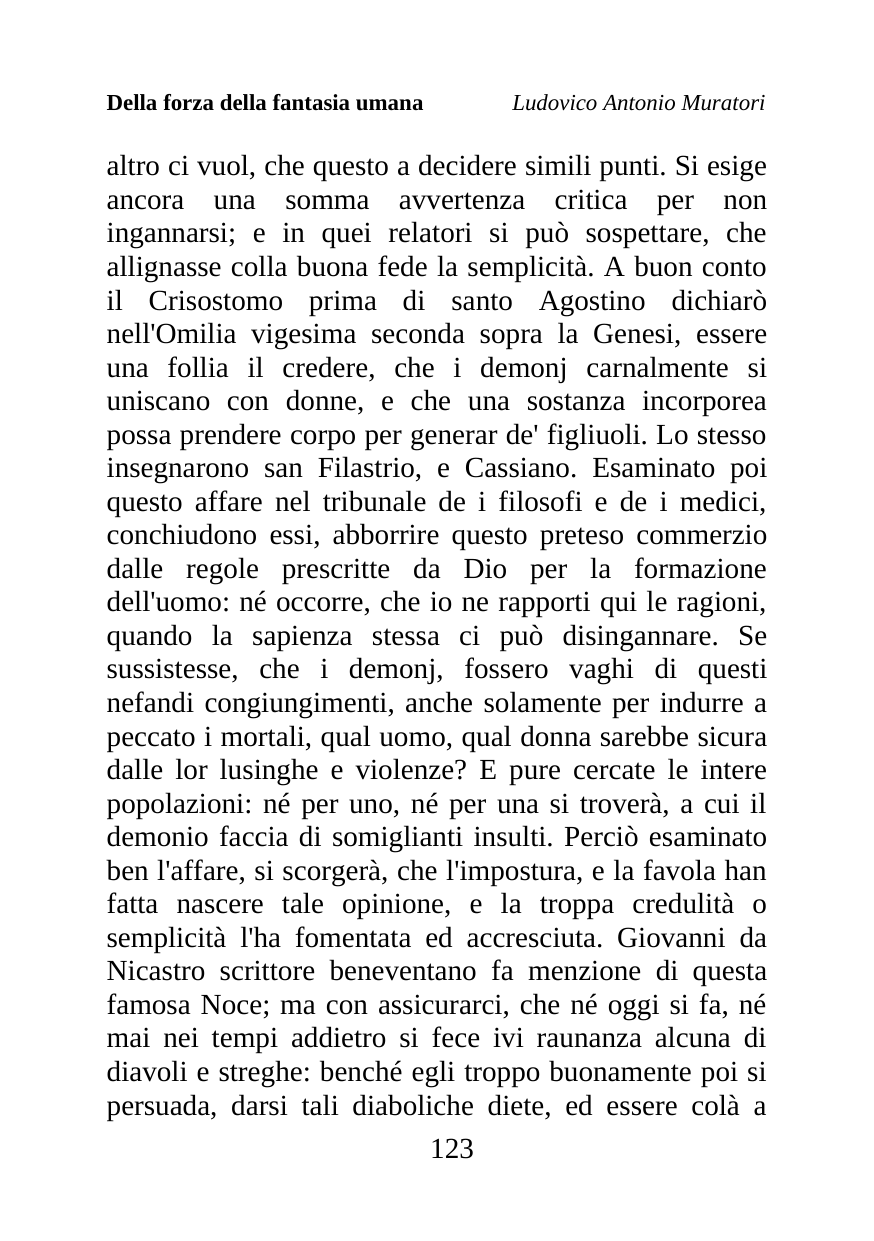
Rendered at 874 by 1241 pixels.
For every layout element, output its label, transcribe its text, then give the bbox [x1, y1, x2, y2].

text altro ci vuol, che questo a decidere simili punti. Si esige ancora una somma avvertenza critica per non ingannarsi; e in quei relatori si può sospettare, che allignasse colla buona fede la semplicità. A buon conto il Crisostomo prima di santo Agostino dichiarò nell'Omilia vigesima seconda sopra la Genesi, essere una follia il credere, che i demonj carnalmente si uniscano con donne, e che una sostanza incorporea possa prendere corpo per generar de' figliuoli. Lo stesso insegnarono san Filastrio, e Cassiano. Esaminato poi questo affare nel tribunale de i filosofi e de i medici, conchiudono essi, abborrire questo preteso commerzio dalle regole prescritte da Dio per la formazione dell'uomo: né occorre, che io ne rapporti qui le ragioni, quando la sapienza stessa ci può disingannare. Se sussistesse, che i demonj, fossero vaghi di questi nefandi congiungimenti, anche solamente per indurre a peccato i mortali, qual uomo, qual donna sarebbe sicura dalle lor lusinghe e violenze? E pure cercate le intere popolazioni: né per uno, né per una si troverà, a cui il demonio faccia di somiglianti insulti. Perciò esaminato ben l'affare, si scorgerà, che l'impostura, e la favola han fatta nascere tale opinione, e la troppa credulità o semplicità l'ha fomentata ed accresciuta. Giovanni da Nicastro scrittore beneventano fa menzione di questa famosa Noce; ma con assicurarci, che né oggi si fa, né mai nei tempi addietro si fece ivi raunanza alcuna di diavoli e streghe: benché egli troppo buonamente poi si persuada, darsi tali diaboliche diete, ed essere colà a [106, 148, 768, 1121]
